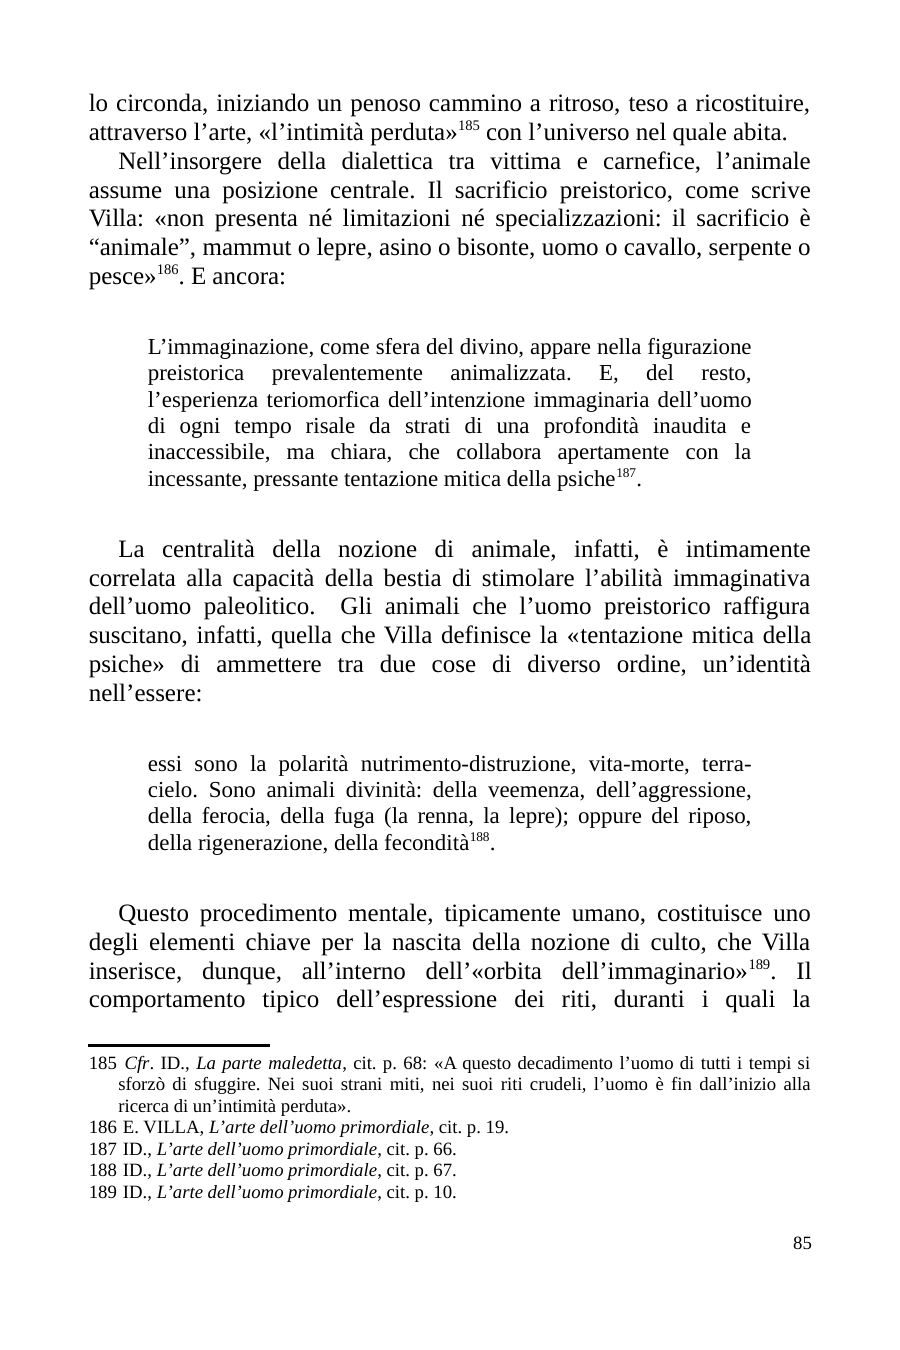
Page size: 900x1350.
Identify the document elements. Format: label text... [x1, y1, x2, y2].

text Cfr. ID., La parte maledetta, cit. p. 68: «A questo decadimento l’uomo di tutti i tempi si sforzò di sfuggire. Nei suoi strani miti, nei suoi riti crudeli, l’uomo è fin dall’inizio alla ricerca di un’intimità perduta». [88, 1052, 811, 1116]
text essi sono la polarità nutrimento-distruzione, vita-morte, terra-cielo. Sono animali divinità: della veemenza, dell’aggressione, della ferocia, della fuga (la renna, la lepre); oppure del riposo, della rigenerazione, della fecondità. [148, 750, 752, 855]
text L’immaginazione, come sfera del divino, appare nella figurazione preistorica prevalentemente animalizzata. E, del resto, l’esperienza teriomorfica dell’intenzione immaginaria dell’uomo di ogni tempo risale da strati di una profondità inaudita e inaccessibile, ma chiara, che collabora apertamente con la incessante, pressante tentazione mitica della psiche. [148, 333, 752, 491]
text ID., L’arte dell’uomo primordiale, cit. p. 10. [88, 1181, 811, 1202]
text ID., L’arte dell’uomo primordiale, cit. p. 66. [88, 1138, 811, 1159]
text E. VILLA, L’arte dell’uomo primordiale, cit. p. 19. [88, 1116, 811, 1138]
text lo circonda, iniziando un penoso cammino a ritroso, teso a ricostituire, attraverso l’arte, «l’intimità perduta» con l’universo nel quale abita. [88, 88, 811, 146]
text Questo procedimento mentale, tipicamente umano, costituisce uno degli elementi chiave per la nascita della nozione di culto, che Villa inserisce, dunque, all’interno dell’«orbita dell’immaginario». Il comportamento tipico dell’espressione dei riti, duranti i quali la [88, 898, 811, 1013]
text La centralità della nozione di animale, infatti, è intimamente correlata alla capacità della bestia di stimolare l’abilità immaginativa dell’uomo paleolitico. Gli animali che l’uomo preistorico raffigura suscitano, infatti, quella che Villa definisce la «tentazione mitica della psiche» di ammettere tra due cose di diverso ordine, un’identità nell’essere: [88, 534, 811, 707]
text Nell’insorgere della dialettica tra vittima e carnefice, l’animale assume una posizione centrale. Il sacrificio preistorico, come scrive Villa: «non presenta né limitazioni né specializzazioni: il sacrificio è “animale”, mammut o lepre, asino o bisonte, uomo o cavallo, serpente o pesce». E ancora: [88, 146, 811, 290]
text ID., L’arte dell’uomo primordiale, cit. p. 67. [88, 1159, 811, 1181]
